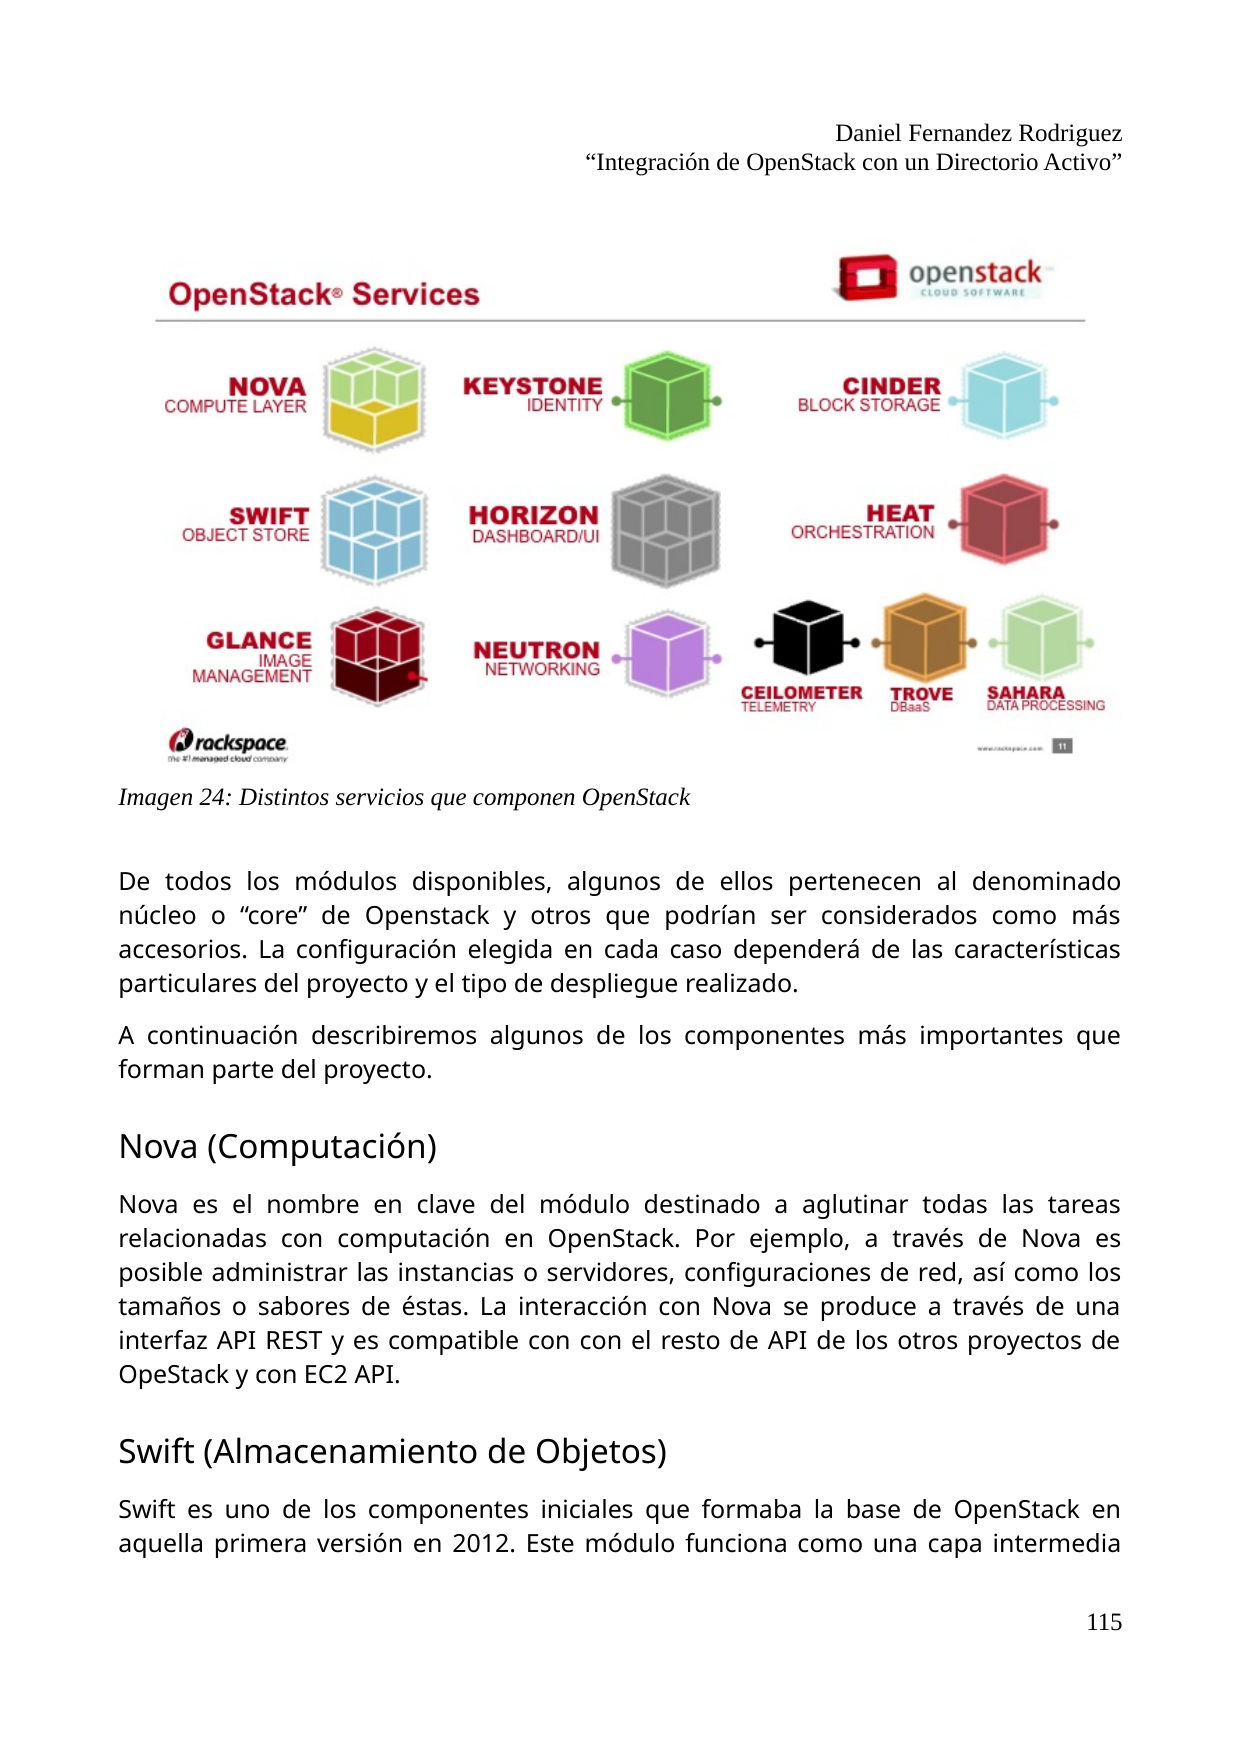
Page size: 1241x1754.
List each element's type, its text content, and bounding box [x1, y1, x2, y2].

text Swift es uno de los componentes iniciales que formaba la base de OpenStack en aquella primera versión en 2012. Este módulo funciona como una capa intermedia [118, 1492, 1122, 1560]
subtitle Nova (Computación) [118, 1123, 1122, 1168]
text De todos los módulos disponibles, algunos de ellos pertenecen al denominado núcleo o “core” de Openstack y otros que podrían ser considerados como más accesorios. La configuración elegida en cada caso dependerá de las características particulares del proyecto y el tipo de despliegue realizado. [118, 863, 1122, 999]
subtitle Swift (Almacenamiento de Objetos) [118, 1428, 1122, 1473]
text Nova es el nombre en clave del módulo destinado a aglutinar todas las tareas relacionadas con computación en OpenStack. Por ejemplo, a través de Nova es posible administrar las instancias o servidores, configuraciones de red, así como los tamaños o sabores de éstas. La interacción con Nova se produce a través de una interfaz API REST y es compatible con con el resto de API de los otros proyectos de OpeStack y con EC2 API. [118, 1187, 1122, 1391]
text Imagen 24: Distintos servicios que componen OpenStack [118, 783, 1122, 811]
picture [118, 217, 1123, 783]
text A continuación describiremos algunos de los componentes más importantes que forman parte del proyecto. [118, 1018, 1122, 1086]
